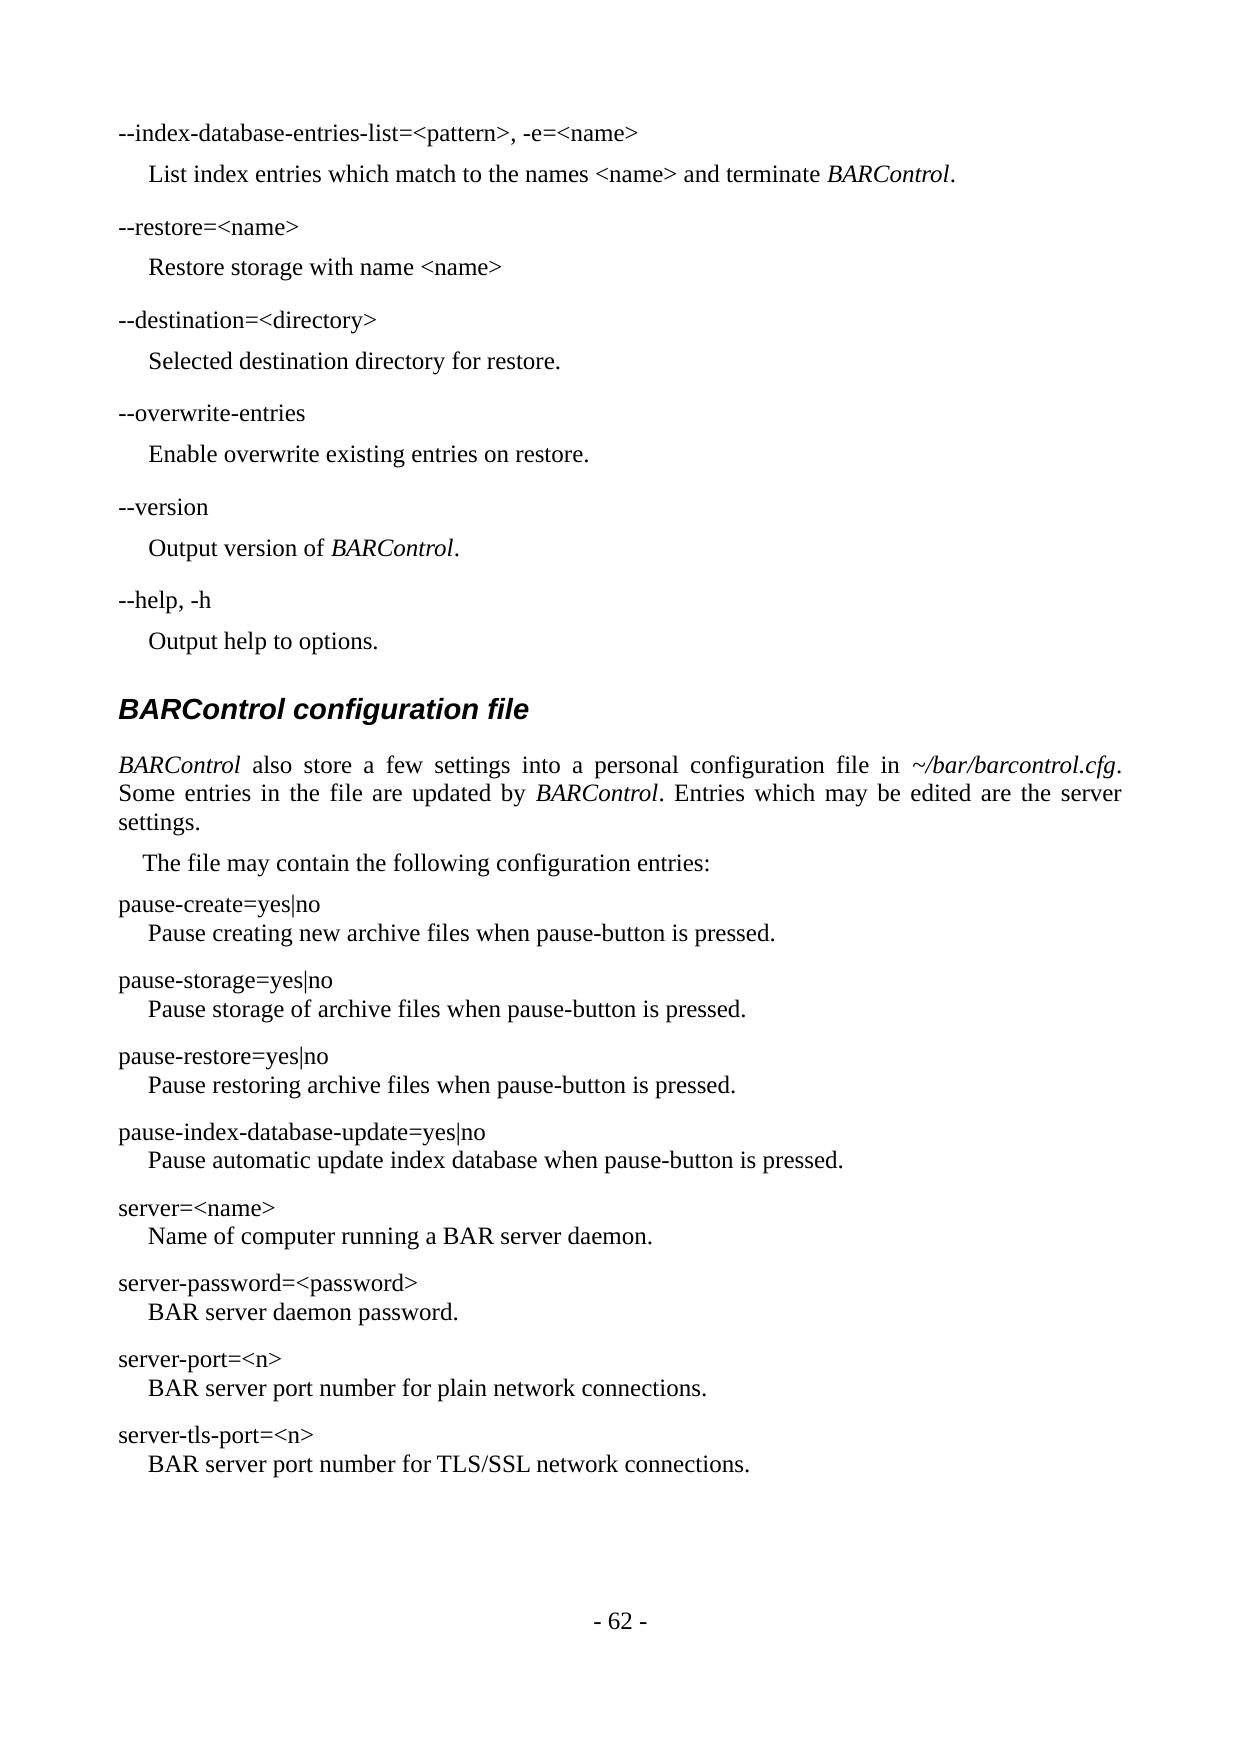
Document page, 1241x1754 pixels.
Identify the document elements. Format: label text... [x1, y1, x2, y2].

title server=<name> [118, 1193, 1122, 1221]
text Name of computer running a BAR server daemon. [148, 1221, 1122, 1250]
text Pause creating new archive files when pause-button is pressed. [148, 918, 1122, 947]
text BARControl also store a few settings into a personal configuration file in ~/bar/barcontrol.cfg. Some entries in the file are updated by BARControl. Entries which may be edited are the server settings. [118, 750, 1122, 836]
title server-password=<password> [118, 1268, 1122, 1297]
title --restore=<name> [118, 212, 1122, 240]
title --version [118, 492, 1122, 521]
title --help, -h [118, 585, 1122, 614]
text Pause storage of archive files when pause-button is pressed. [148, 994, 1122, 1023]
title --index-database-entries-list=<pattern>, -e=<name> [118, 118, 1122, 147]
text Output version of BARControl. [148, 533, 1122, 561]
title server-tls-port=<n> [118, 1420, 1122, 1449]
text BAR server port number for TLS/SSL network connections. [148, 1449, 1122, 1478]
text List index entries which match to the names <name> and terminate BARControl. [148, 159, 1122, 188]
title server-port=<n> [118, 1344, 1122, 1373]
text Restore storage with name <name> [148, 252, 1122, 281]
text Enable overwrite existing entries on restore. [148, 439, 1122, 468]
text Pause restoring archive files when pause-button is pressed. [148, 1070, 1122, 1098]
title pause-restore=yes|no [118, 1041, 1122, 1070]
title pause-create=yes|no [118, 889, 1122, 918]
text BAR server port number for plain network connections. [148, 1373, 1122, 1402]
subtitle BARControl configuration file [118, 692, 1122, 725]
text BAR server daemon password. [148, 1297, 1122, 1326]
text Pause automatic update index database when pause-button is pressed. [148, 1146, 1122, 1174]
title pause-storage=yes|no [118, 965, 1122, 994]
text The file may contain the following configuration entries: [118, 848, 1122, 877]
title --overwrite-entries [118, 398, 1122, 427]
text Output help to options. [148, 626, 1122, 655]
title pause-index-database-update=yes|no [118, 1117, 1122, 1146]
title --destination=<directory> [118, 305, 1122, 334]
text Selected destination directory for restore. [148, 346, 1122, 374]
